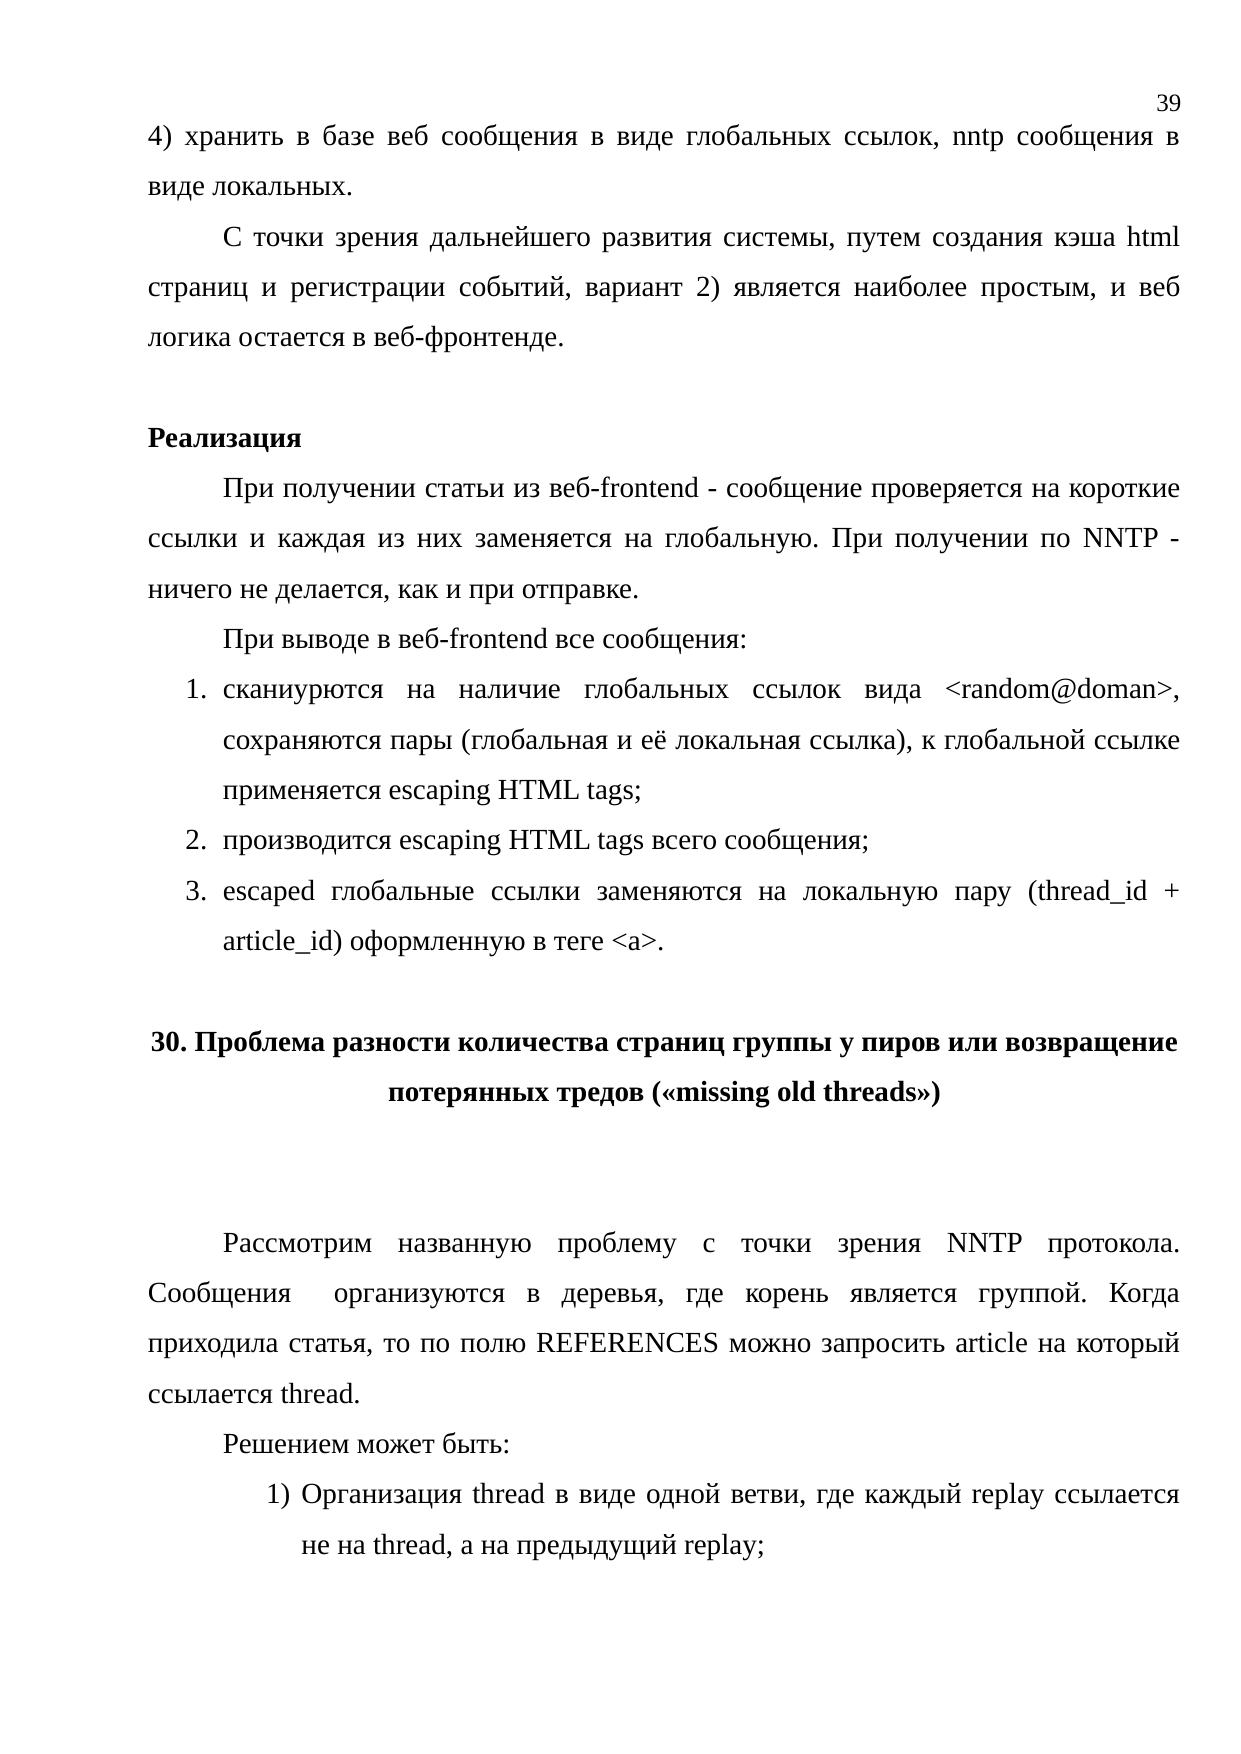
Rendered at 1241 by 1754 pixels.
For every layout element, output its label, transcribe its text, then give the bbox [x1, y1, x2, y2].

text 30. Проблема разности количества страниц группы у пиров или возвращение потерянных тредов («missing old threads») [148, 1024, 1181, 1107]
text С точки зрения дальнейшего развития системы, путем создания кэша html страниц и регистрации событий, вариант 2) является наиболее простым, и веб логика остается в веб-фронтенде. [148, 219, 1181, 353]
text Реализация [148, 420, 1181, 453]
text Рассмотрим названную проблему с точки зрения NNTP протокола. Сообщения организуются в деревья, где корень является группой. Когда приходила статья, то по полю REFERENCES можно запросить article на который ссылается thread. [148, 1225, 1181, 1409]
list производится escaping HTML tags всего сообщения; [185, 822, 1181, 856]
list Организация thread в виде одной ветви, где каждый replay ссылается не на thread, а на предыдущий replay; [266, 1476, 1181, 1560]
text 4) хранить в базе веб сообщения в виде глобальных ссылок, nntp сообщения в виде локальных. [148, 118, 1181, 202]
text При выводе в веб-frontend все сообщения: [148, 621, 1181, 655]
list сканиурются на наличие глобальных ссылок вида <random@doman>, сохраняются пары (глобальная и её локальная ссылка), к глобальной ссылке применяется escaping HTML tags; [185, 671, 1181, 806]
text Решением может быть: [148, 1426, 1181, 1460]
list escaped глобальные ссылки заменяются на локальную пару (thread_id + article_id) оформленную в теге <a>. [185, 873, 1181, 957]
text При получении статьи из веб-frontend - сообщение проверяется на короткие ссылки и каждая из них заменяется на глобальную. При получении по NNTP - ничего не делается, как и при отправке. [148, 470, 1181, 604]
